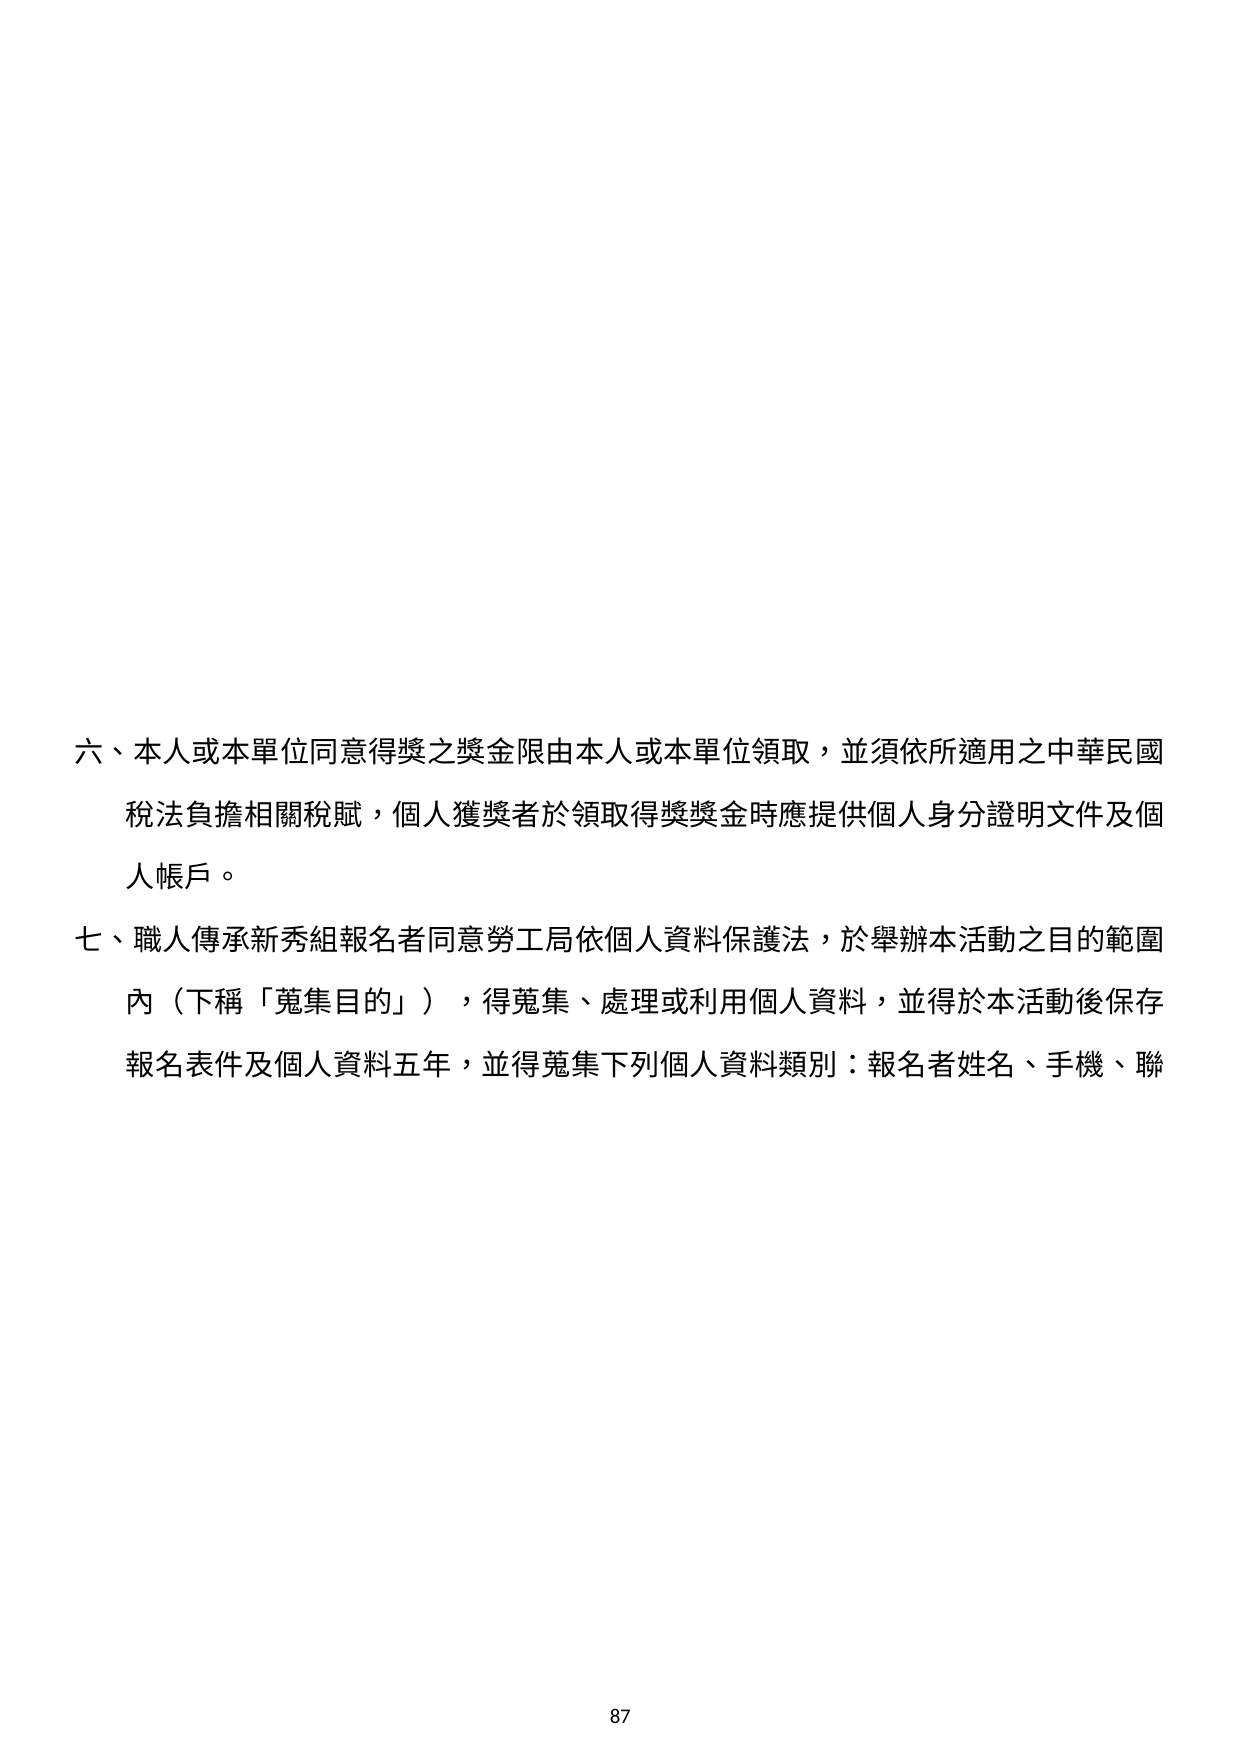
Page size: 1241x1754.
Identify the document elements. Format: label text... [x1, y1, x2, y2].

text 六、本人或本單位同意得獎之獎金限由本人或本單位領取，並須依所適用之中華民國稅法負擔相關稅賦，個人獲獎者於領取得獎獎金時應提供個人身分證明文件及個人帳戶。 [74, 708, 1166, 896]
text 七、職人傳承新秀組報名者同意勞工局依個人資料保護法，於舉辦本活動之目的範圍內（下稱「蒐集目的」），得蒐集、處理或利用個人資料，並得於本活動後保存報名表件及個人資料五年，並得蒐集下列個人資料類別：報名者姓名、手機、聯 [74, 896, 1166, 1083]
